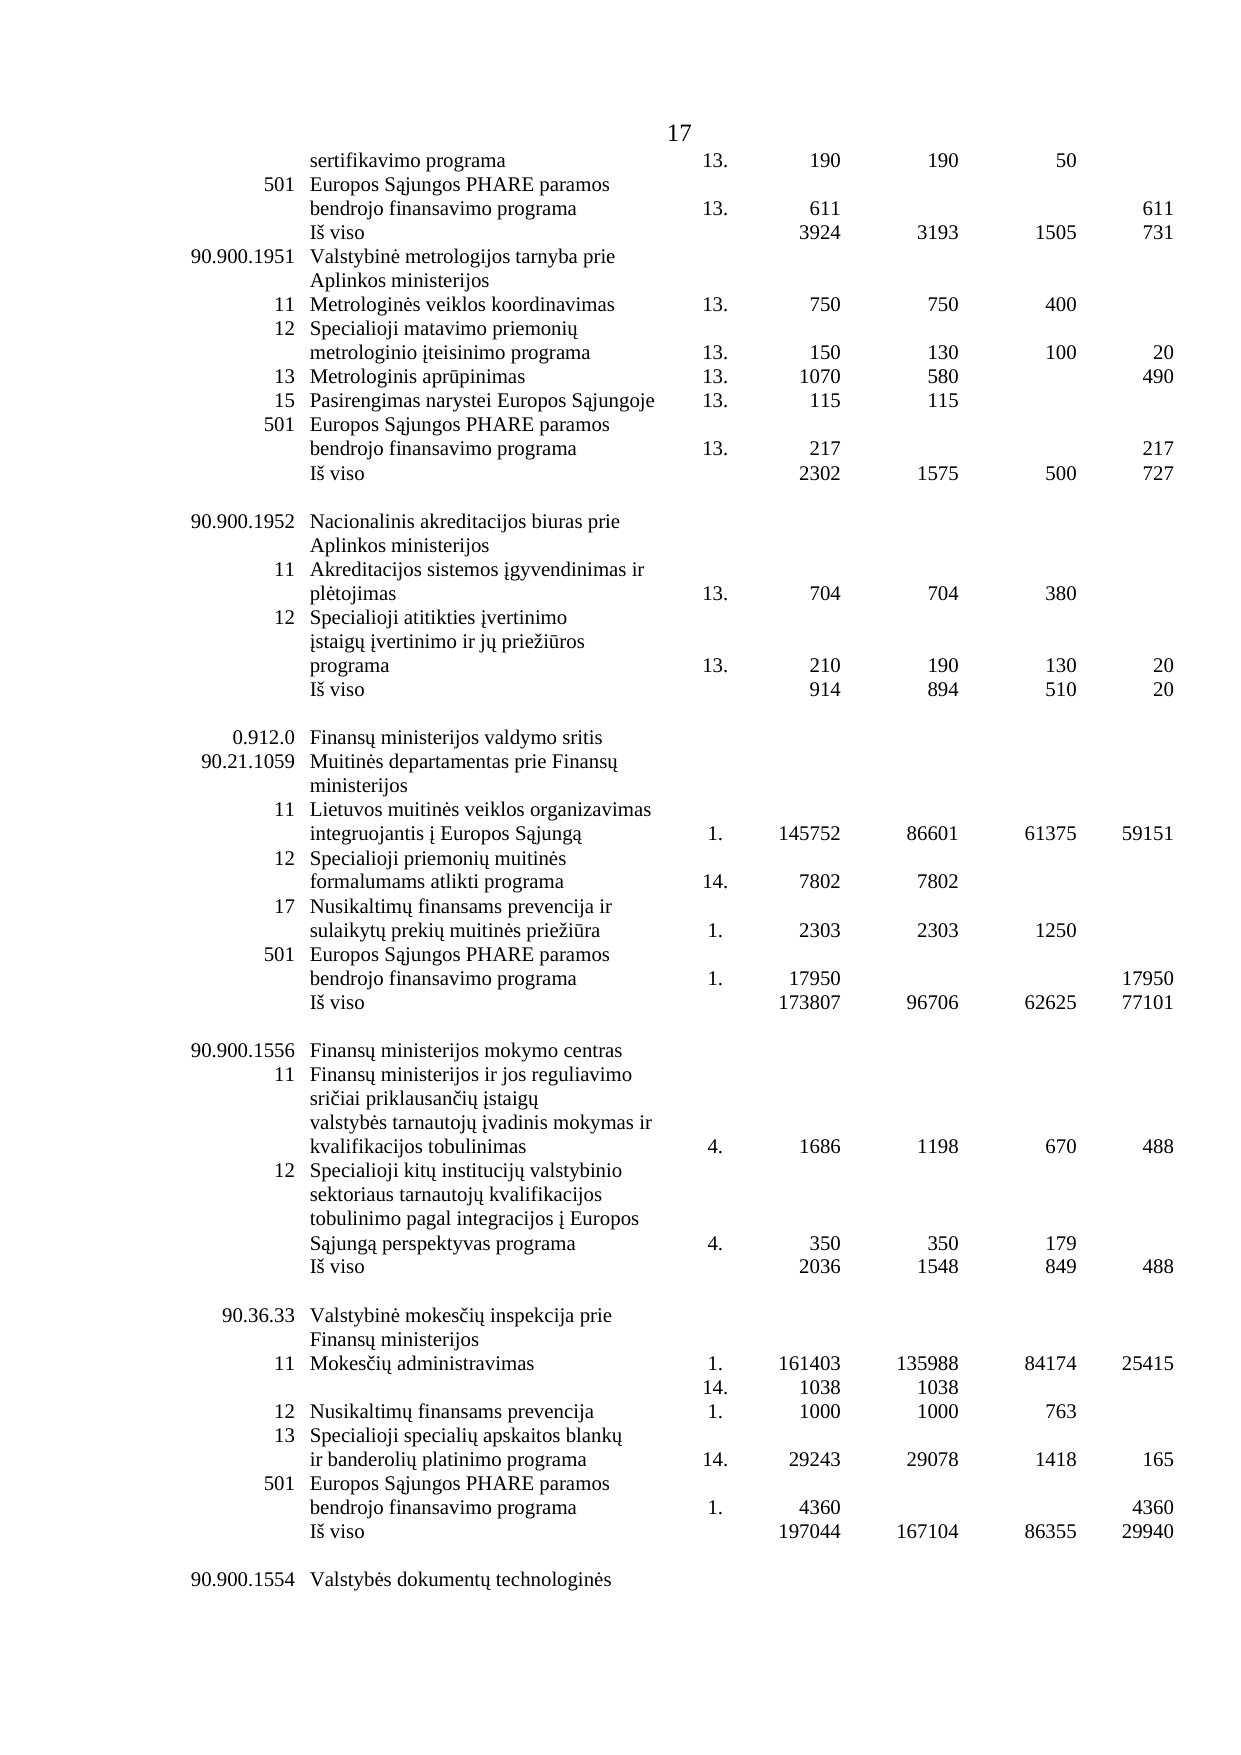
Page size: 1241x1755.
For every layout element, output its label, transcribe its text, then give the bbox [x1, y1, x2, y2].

table_cell [666, 990, 764, 1014]
table_cell plėtojimas [302, 581, 666, 605]
table_cell 894 [848, 677, 966, 701]
table_cell [966, 509, 1084, 533]
table_cell Finansų ministerijos ir jos reguliavimo [302, 1062, 666, 1086]
table_cell [966, 797, 1084, 821]
table_cell [666, 1062, 764, 1086]
table_cell 350 [764, 1230, 848, 1254]
table_cell Specialioji matavimo priemonių [302, 316, 666, 340]
table_cell [1084, 870, 1181, 893]
table_cell [666, 942, 764, 966]
table_cell [764, 1543, 848, 1567]
table_cell [848, 797, 966, 821]
table_cell 1. [666, 1399, 764, 1423]
table_cell 13. [666, 436, 764, 460]
table_cell [848, 725, 966, 749]
table_cell [764, 1423, 848, 1447]
table_cell [764, 244, 848, 268]
table_cell [666, 1158, 764, 1182]
table_cell [666, 1086, 764, 1110]
table_cell 130 [966, 653, 1084, 677]
table_cell [177, 653, 302, 677]
table_cell ministerijos [302, 773, 666, 797]
table_cell 17950 [1084, 966, 1181, 990]
table_cell [966, 316, 1084, 340]
table_cell [666, 797, 764, 821]
table_cell 17 [177, 894, 302, 918]
table_cell [177, 533, 302, 557]
table_cell [848, 1206, 966, 1230]
table_cell [1084, 533, 1181, 557]
table_cell bendrojo finansavimo programa [302, 436, 666, 460]
table_cell 90.900.1952 [177, 509, 302, 533]
table_cell 12 [177, 1399, 302, 1423]
table_cell 727 [1084, 460, 1181, 484]
table_cell [302, 1279, 666, 1303]
table_cell [848, 268, 966, 292]
table_cell 20 [1084, 677, 1181, 701]
table_cell Valstybinė metrologijos tarnyba prie [302, 244, 666, 268]
table_cell [1084, 1038, 1181, 1062]
table_cell [764, 1303, 848, 1327]
table_cell [966, 966, 1084, 990]
table_cell 1418 [966, 1447, 1084, 1471]
table_cell [1084, 172, 1181, 196]
table_cell [666, 1423, 764, 1447]
table_cell 20 [1084, 653, 1181, 677]
table_cell [666, 1471, 764, 1495]
table_cell [848, 894, 966, 918]
table_cell [764, 485, 848, 508]
table_cell 400 [966, 292, 1084, 316]
table_cell [177, 581, 302, 605]
table_cell 217 [1084, 436, 1181, 460]
table_cell 1686 [764, 1134, 848, 1158]
table_cell [764, 1086, 848, 1110]
table_cell Aplinkos ministerijos [302, 268, 666, 292]
table_cell programa [302, 653, 666, 677]
table_cell [1084, 1543, 1181, 1567]
table_cell 12 [177, 316, 302, 340]
table_cell 380 [966, 581, 1084, 605]
table_cell [177, 1519, 302, 1543]
table_cell [764, 942, 848, 966]
table_cell bendrojo finansavimo programa [302, 196, 666, 220]
table_cell Muitinės departamentas prie Finansų [302, 749, 666, 773]
table_cell [966, 436, 1084, 460]
table_cell [966, 412, 1084, 436]
table_cell [666, 172, 764, 196]
table_cell [966, 196, 1084, 220]
table_cell [966, 1110, 1084, 1134]
table_cell [1084, 797, 1181, 821]
table_cell 2303 [848, 918, 966, 942]
table_cell [666, 220, 764, 244]
table_cell 490 [1084, 364, 1181, 388]
table_cell tobulinimo pagal integracijos į Europos [302, 1206, 666, 1230]
table_cell [302, 701, 666, 725]
table_cell 130 [848, 340, 966, 364]
table_cell [1084, 1230, 1181, 1254]
table_cell [848, 436, 966, 460]
table_cell [666, 1038, 764, 1062]
table_cell [1084, 1399, 1181, 1423]
table_cell [966, 1038, 1084, 1062]
table_cell sektoriaus tarnautojų kvalifikacijos [302, 1182, 666, 1206]
table_cell [666, 1206, 764, 1230]
table_cell 13 [177, 1423, 302, 1447]
table_cell valstybės tarnautojų įvadinis mokymas ir [302, 1110, 666, 1134]
table_cell 20 [1084, 340, 1181, 364]
table_cell 731 [1084, 220, 1181, 244]
table_cell [848, 1062, 966, 1086]
table_cell 1. [666, 821, 764, 845]
table_cell [666, 773, 764, 797]
table_cell 25415 [1084, 1351, 1181, 1375]
table_cell [1084, 1567, 1181, 1591]
table_cell integruojantis į Europos Sąjungą [302, 821, 666, 845]
table_cell [764, 629, 848, 653]
table_cell 750 [764, 292, 848, 316]
table_cell 17950 [764, 966, 848, 990]
table_cell 1. [666, 1495, 764, 1519]
table_cell 2036 [764, 1255, 848, 1278]
table_cell [966, 605, 1084, 629]
table_cell 135988 [848, 1351, 966, 1375]
table_cell [764, 509, 848, 533]
table_cell [848, 1303, 966, 1327]
table_cell [1084, 412, 1181, 436]
table_cell [848, 845, 966, 869]
table_cell [177, 1375, 302, 1399]
table_cell sričiai priklausančių įstaigų [302, 1086, 666, 1110]
table_cell 3193 [848, 220, 966, 244]
table_cell [764, 1182, 848, 1206]
table_cell [1084, 942, 1181, 966]
table_cell [764, 845, 848, 869]
table_cell 84174 [966, 1351, 1084, 1375]
table_cell [666, 605, 764, 629]
table_cell [177, 436, 302, 460]
table_cell 488 [1084, 1255, 1181, 1278]
table_cell [764, 412, 848, 436]
table_cell [177, 1014, 302, 1038]
table_cell Finansų ministerijos [302, 1327, 666, 1351]
table_cell Specialioji atitikties įvertinimo [302, 605, 666, 629]
table_cell 1198 [848, 1134, 966, 1158]
table_cell [764, 1158, 848, 1182]
table_cell Finansų ministerijos mokymo centras [302, 1038, 666, 1062]
table_cell [848, 749, 966, 773]
table_cell 13. [666, 148, 764, 172]
table_cell [666, 533, 764, 557]
table_cell [177, 1230, 302, 1254]
table_cell [1084, 244, 1181, 268]
table_cell [966, 942, 1084, 966]
table_cell 1575 [848, 460, 966, 484]
table_cell 1. [666, 966, 764, 990]
table_cell [1084, 316, 1181, 340]
table_cell 11 [177, 1351, 302, 1375]
table_cell 2302 [764, 460, 848, 484]
table_cell [177, 340, 302, 364]
table_cell 50 [966, 148, 1084, 172]
table_cell [966, 1471, 1084, 1495]
table_cell [177, 196, 302, 220]
table_cell Lietuvos muitinės veiklos organizavimas [302, 797, 666, 821]
table_cell [848, 1086, 966, 1110]
table_cell 217 [764, 436, 848, 460]
table_cell [966, 870, 1084, 893]
table_cell 59151 [1084, 821, 1181, 845]
table_cell [1084, 1158, 1181, 1182]
table_cell [177, 1206, 302, 1230]
table_cell [177, 918, 302, 942]
table_cell [1084, 388, 1181, 412]
table_cell [848, 1279, 966, 1303]
table_cell 7802 [764, 870, 848, 893]
table_cell 501 [177, 172, 302, 196]
table_cell 190 [848, 148, 966, 172]
table_cell 90.900.1554 [177, 1567, 302, 1591]
table_cell [1084, 557, 1181, 581]
table_cell 15 [177, 388, 302, 412]
table_cell [302, 1014, 666, 1038]
table_cell [666, 1519, 764, 1543]
table_cell 13. [666, 196, 764, 220]
table_cell [666, 677, 764, 701]
table_cell [302, 485, 666, 508]
table_cell 14. [666, 1447, 764, 1471]
table_cell [666, 485, 764, 508]
table_cell [966, 1014, 1084, 1038]
table_cell [764, 1327, 848, 1351]
table_cell 29940 [1084, 1519, 1181, 1543]
table_cell [848, 509, 966, 533]
table_cell [764, 1062, 848, 1086]
table_cell [666, 1279, 764, 1303]
table_cell 96706 [848, 990, 966, 1014]
table_cell [764, 894, 848, 918]
table_cell 150 [764, 340, 848, 364]
table_cell [966, 1375, 1084, 1399]
table_cell [666, 894, 764, 918]
table_cell 510 [966, 677, 1084, 701]
table_cell 1. [666, 1351, 764, 1375]
table_cell 501 [177, 412, 302, 436]
table_cell [177, 1110, 302, 1134]
table_cell [177, 460, 302, 484]
table_cell 1038 [764, 1375, 848, 1399]
table_cell [666, 244, 764, 268]
table_cell [666, 316, 764, 340]
table_cell ir banderolių platinimo programa [302, 1447, 666, 1471]
table_cell [177, 1255, 302, 1278]
table_cell įstaigų įvertinimo ir jų priežiūros [302, 629, 666, 653]
table_cell [177, 148, 302, 172]
table_cell [848, 629, 966, 653]
table_cell [966, 1495, 1084, 1519]
table_cell 611 [764, 196, 848, 220]
table_cell [848, 605, 966, 629]
table_cell [764, 773, 848, 797]
table_cell [764, 1206, 848, 1230]
table_cell [1084, 1062, 1181, 1086]
table_cell [966, 1158, 1084, 1182]
table_cell [848, 1567, 966, 1591]
table_cell 1000 [848, 1399, 966, 1423]
table_cell [177, 1543, 302, 1567]
table_cell Metrologinis aprūpinimas [302, 364, 666, 388]
table_cell 4360 [1084, 1495, 1181, 1519]
table_cell [1084, 629, 1181, 653]
table_cell 1000 [764, 1399, 848, 1423]
table_cell [177, 1447, 302, 1471]
table_cell Specialioji priemonių muitinės [302, 845, 666, 869]
table_cell [177, 870, 302, 893]
table_cell [177, 268, 302, 292]
table_cell [848, 485, 966, 508]
table_cell 190 [848, 653, 966, 677]
table_cell [177, 773, 302, 797]
table_cell [848, 1327, 966, 1351]
table_cell 1070 [764, 364, 848, 388]
table_cell 501 [177, 1471, 302, 1495]
table_cell Pasirengimas narystei Europos Sąjungoje [302, 388, 666, 412]
table_cell 90.21.1059 [177, 749, 302, 773]
table_cell Europos Sąjungos PHARE paramos [302, 1471, 666, 1495]
table_cell [764, 1038, 848, 1062]
table_cell [848, 1014, 966, 1038]
table_cell [177, 677, 302, 701]
table_cell [666, 1327, 764, 1351]
table_cell 14. [666, 1375, 764, 1399]
table_cell 13. [666, 388, 764, 412]
table_cell [966, 533, 1084, 557]
table_cell 704 [848, 581, 966, 605]
table_cell [966, 749, 1084, 773]
table_cell 11 [177, 797, 302, 821]
table_cell 86355 [966, 1519, 1084, 1543]
table_cell [848, 1158, 966, 1182]
table_cell [177, 1279, 302, 1303]
table_cell [966, 845, 1084, 869]
table_cell [1084, 918, 1181, 942]
table_cell [1084, 1375, 1181, 1399]
table_cell Iš viso [302, 677, 666, 701]
table_cell 161403 [764, 1351, 848, 1375]
table_cell Iš viso [302, 990, 666, 1014]
table_cell [848, 412, 966, 436]
table_cell [764, 725, 848, 749]
table_cell [764, 1567, 848, 1591]
table_cell Nusikaltimų finansams prevencija [302, 1399, 666, 1423]
table_cell Sąjungą perspektyvas programa [302, 1230, 666, 1254]
table_cell [966, 1567, 1084, 1591]
table_cell 4. [666, 1230, 764, 1254]
table_cell [848, 244, 966, 268]
table_cell [764, 1471, 848, 1495]
table_cell 4. [666, 1134, 764, 1158]
table_cell Iš viso [302, 1519, 666, 1543]
table_cell [848, 966, 966, 990]
table_cell [666, 460, 764, 484]
table_cell [1084, 1279, 1181, 1303]
table_cell 100 [966, 340, 1084, 364]
table_cell [1084, 1110, 1181, 1134]
table_cell [1084, 845, 1181, 869]
table_cell Metrologinės veiklos koordinavimas [302, 292, 666, 316]
table_cell [966, 773, 1084, 797]
table_cell [764, 605, 848, 629]
table_cell Specialioji specialių apskaitos blankų [302, 1423, 666, 1447]
table_cell [764, 533, 848, 557]
table_cell 179 [966, 1230, 1084, 1254]
table_cell [764, 797, 848, 821]
table_cell [1084, 1182, 1181, 1206]
table_cell [666, 1255, 764, 1278]
table_cell [177, 701, 302, 725]
table_cell [966, 1086, 1084, 1110]
table_cell [177, 990, 302, 1014]
table_cell 1505 [966, 220, 1084, 244]
table_cell 11 [177, 1062, 302, 1086]
table_cell [966, 1303, 1084, 1327]
table_cell 1548 [848, 1255, 966, 1278]
table_cell [666, 629, 764, 653]
table_cell 210 [764, 653, 848, 677]
table_cell 1038 [848, 1375, 966, 1399]
table_cell Aplinkos ministerijos [302, 533, 666, 557]
table_cell [666, 1110, 764, 1134]
table_cell 29078 [848, 1447, 966, 1471]
table_cell sertifikavimo programa [302, 148, 666, 172]
table_cell 580 [848, 364, 966, 388]
table_cell Iš viso [302, 460, 666, 484]
table_cell 173807 [764, 990, 848, 1014]
table_cell 1. [666, 918, 764, 942]
table_cell [1084, 581, 1181, 605]
table_cell 13. [666, 340, 764, 364]
table_cell [764, 172, 848, 196]
table_cell [966, 244, 1084, 268]
table_cell [666, 1014, 764, 1038]
table_cell 13. [666, 364, 764, 388]
table_cell 1250 [966, 918, 1084, 942]
table_cell [1084, 725, 1181, 749]
table_cell [177, 629, 302, 653]
table_cell [1084, 894, 1181, 918]
table_cell Valstybinė mokesčių inspekcija prie [302, 1303, 666, 1327]
table_cell [966, 1182, 1084, 1206]
table_cell [764, 1279, 848, 1303]
table_cell 0.912.0 [177, 725, 302, 749]
table_cell Iš viso [302, 1255, 666, 1278]
table_cell [966, 1543, 1084, 1567]
table_cell 501 [177, 942, 302, 966]
table_cell [848, 316, 966, 340]
table_cell [966, 725, 1084, 749]
table_cell [1084, 1303, 1181, 1327]
table_cell 77101 [1084, 990, 1181, 1014]
table_cell [764, 1110, 848, 1134]
table_cell [1084, 1327, 1181, 1351]
table_cell 13 [177, 364, 302, 388]
table_cell 90.900.1951 [177, 244, 302, 268]
table_cell Europos Sąjungos PHARE paramos [302, 412, 666, 436]
table_cell 12 [177, 845, 302, 869]
table_cell [666, 412, 764, 436]
table_cell 197044 [764, 1519, 848, 1543]
table_cell [666, 1303, 764, 1327]
table_cell 670 [966, 1134, 1084, 1158]
table_cell [1084, 1423, 1181, 1447]
table_cell 7802 [848, 870, 966, 893]
table_cell 167104 [848, 1519, 966, 1543]
table_cell [666, 268, 764, 292]
table_cell [966, 1279, 1084, 1303]
table_cell [848, 172, 966, 196]
table_cell Finansų ministerijos valdymo sritis [302, 725, 666, 749]
table_cell [966, 485, 1084, 508]
table_cell [966, 629, 1084, 653]
table_cell [666, 725, 764, 749]
table_cell [966, 364, 1084, 388]
table_cell [764, 316, 848, 340]
table_cell [764, 557, 848, 581]
table_cell [848, 942, 966, 966]
table_cell [966, 701, 1084, 725]
table_cell [1084, 701, 1181, 725]
table_cell Mokesčių administravimas [302, 1351, 666, 1375]
table_cell [966, 1327, 1084, 1351]
table_cell [666, 1182, 764, 1206]
table_cell [666, 509, 764, 533]
table_cell [666, 749, 764, 773]
table_cell 14. [666, 870, 764, 893]
table_cell 350 [848, 1230, 966, 1254]
table_cell [848, 1423, 966, 1447]
table_cell 763 [966, 1399, 1084, 1423]
table_cell [848, 1038, 966, 1062]
table_cell [848, 1495, 966, 1519]
table_cell [1084, 773, 1181, 797]
table_cell [302, 1543, 666, 1567]
table_cell [966, 1423, 1084, 1447]
table_cell [302, 1375, 666, 1399]
table_cell [1084, 148, 1181, 172]
table_cell [848, 533, 966, 557]
table_cell 11 [177, 292, 302, 316]
table_cell kvalifikacijos tobulinimas [302, 1134, 666, 1158]
table_cell 500 [966, 460, 1084, 484]
table_cell metrologinio įteisinimo programa [302, 340, 666, 364]
table_cell 2303 [764, 918, 848, 942]
table_cell 165 [1084, 1447, 1181, 1471]
table_cell 704 [764, 581, 848, 605]
table_cell bendrojo finansavimo programa [302, 1495, 666, 1519]
table_cell Valstybės dokumentų technologinės [302, 1567, 666, 1591]
table_cell [177, 1182, 302, 1206]
table_cell [966, 172, 1084, 196]
table_cell [764, 1014, 848, 1038]
table_cell Nusikaltimų finansams prevencija ir [302, 894, 666, 918]
table_cell [966, 557, 1084, 581]
table_cell 3924 [764, 220, 848, 244]
table_cell 11 [177, 557, 302, 581]
table_cell 488 [1084, 1134, 1181, 1158]
table_cell 849 [966, 1255, 1084, 1278]
table_cell [1084, 268, 1181, 292]
table_cell [848, 1110, 966, 1134]
table_cell [1084, 1014, 1181, 1038]
table_cell [848, 1182, 966, 1206]
table_cell 86601 [848, 821, 966, 845]
table_cell 145752 [764, 821, 848, 845]
table_cell Europos Sąjungos PHARE paramos [302, 172, 666, 196]
table_cell Akreditacijos sistemos įgyvendinimas ir [302, 557, 666, 581]
table_cell [1084, 1086, 1181, 1110]
table_cell [848, 1543, 966, 1567]
table_cell bendrojo finansavimo programa [302, 966, 666, 990]
table_cell 12 [177, 605, 302, 629]
table_cell [848, 196, 966, 220]
table_cell 914 [764, 677, 848, 701]
table_cell [666, 701, 764, 725]
table_cell [177, 485, 302, 508]
table_cell [177, 821, 302, 845]
table_cell [966, 1062, 1084, 1086]
table_cell Nacionalinis akreditacijos biuras prie [302, 509, 666, 533]
table_cell [764, 749, 848, 773]
table_cell 13. [666, 653, 764, 677]
table_cell [848, 557, 966, 581]
table_cell [848, 701, 966, 725]
table_cell [966, 1206, 1084, 1230]
table_cell Iš viso [302, 220, 666, 244]
table_cell 611 [1084, 196, 1181, 220]
table_cell [966, 388, 1084, 412]
table_cell 61375 [966, 821, 1084, 845]
table_cell [1084, 292, 1181, 316]
table_cell [764, 701, 848, 725]
table_cell 90.36.33 [177, 1303, 302, 1327]
table_cell [848, 1471, 966, 1495]
table_cell [1084, 509, 1181, 533]
table_cell 13. [666, 581, 764, 605]
table_cell [966, 894, 1084, 918]
table_cell 13. [666, 292, 764, 316]
table_cell 115 [848, 388, 966, 412]
table_cell [1084, 485, 1181, 508]
table_cell [666, 845, 764, 869]
table_cell [1084, 1471, 1181, 1495]
table_cell 190 [764, 148, 848, 172]
table_cell [177, 1327, 302, 1351]
table_cell sulaikytų prekių muitinės priežiūra [302, 918, 666, 942]
table_cell 62625 [966, 990, 1084, 1014]
table_cell [666, 1543, 764, 1567]
table_cell [666, 557, 764, 581]
table_cell [177, 220, 302, 244]
table_cell 29243 [764, 1447, 848, 1471]
table_cell 115 [764, 388, 848, 412]
table_cell [848, 773, 966, 797]
table_cell [1084, 1206, 1181, 1230]
table_cell [1084, 749, 1181, 773]
table_cell [666, 1567, 764, 1591]
table_cell 12 [177, 1158, 302, 1182]
table_cell 750 [848, 292, 966, 316]
table_cell [177, 1134, 302, 1158]
table_cell [966, 268, 1084, 292]
table_cell Europos Sąjungos PHARE paramos [302, 942, 666, 966]
table_cell 4360 [764, 1495, 848, 1519]
table_cell [1084, 605, 1181, 629]
table_cell formalumams atlikti programa [302, 870, 666, 893]
table_cell [177, 966, 302, 990]
table_cell [177, 1495, 302, 1519]
table_cell 90.900.1556 [177, 1038, 302, 1062]
table_cell [177, 1086, 302, 1110]
table_cell Specialioji kitų institucijų valstybinio [302, 1158, 666, 1182]
table_cell [764, 268, 848, 292]
